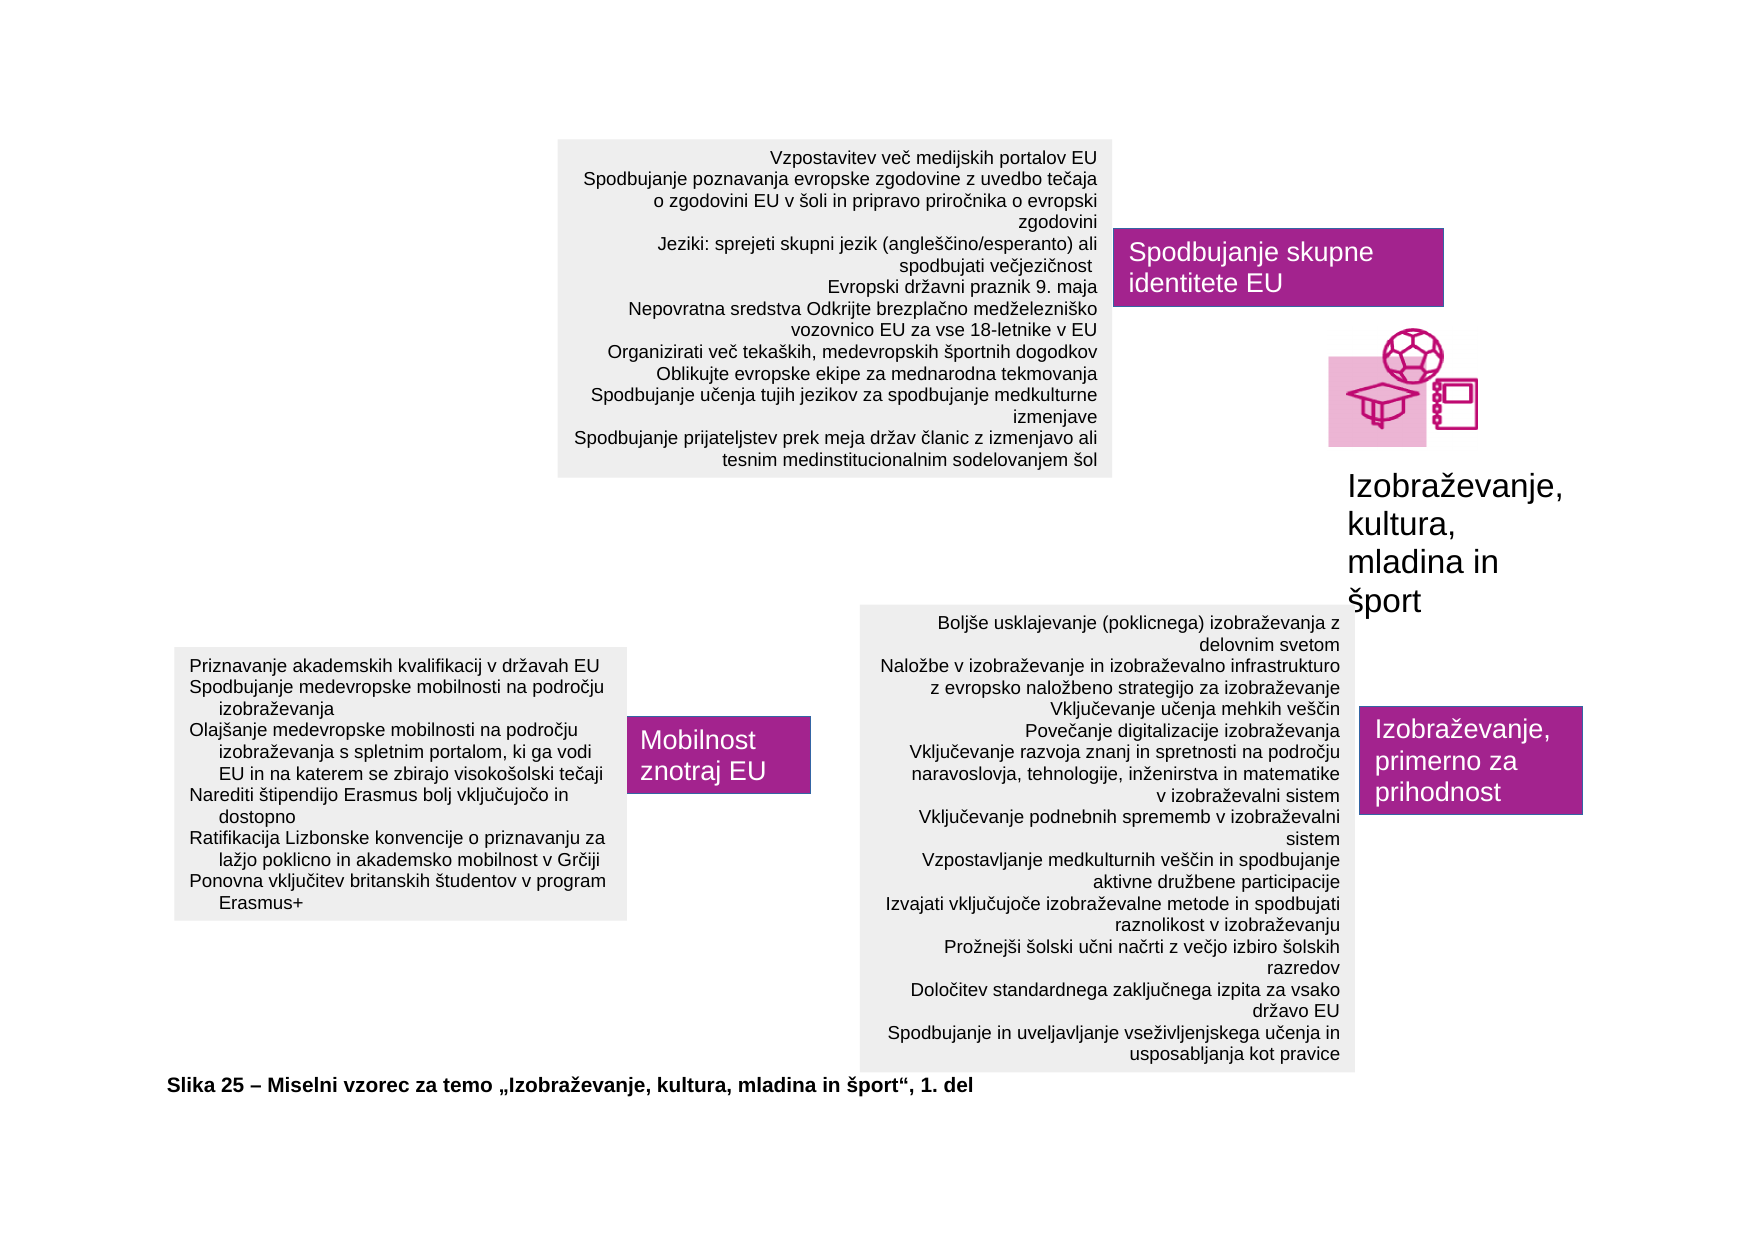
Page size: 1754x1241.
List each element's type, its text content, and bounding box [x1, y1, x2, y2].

text Slika 25 – Miselni vzorec za temo „Izobraževanje, kultura, mladina in šport“, 1. del [167, 152, 1598, 1096]
picture [1327, 326, 1478, 451]
